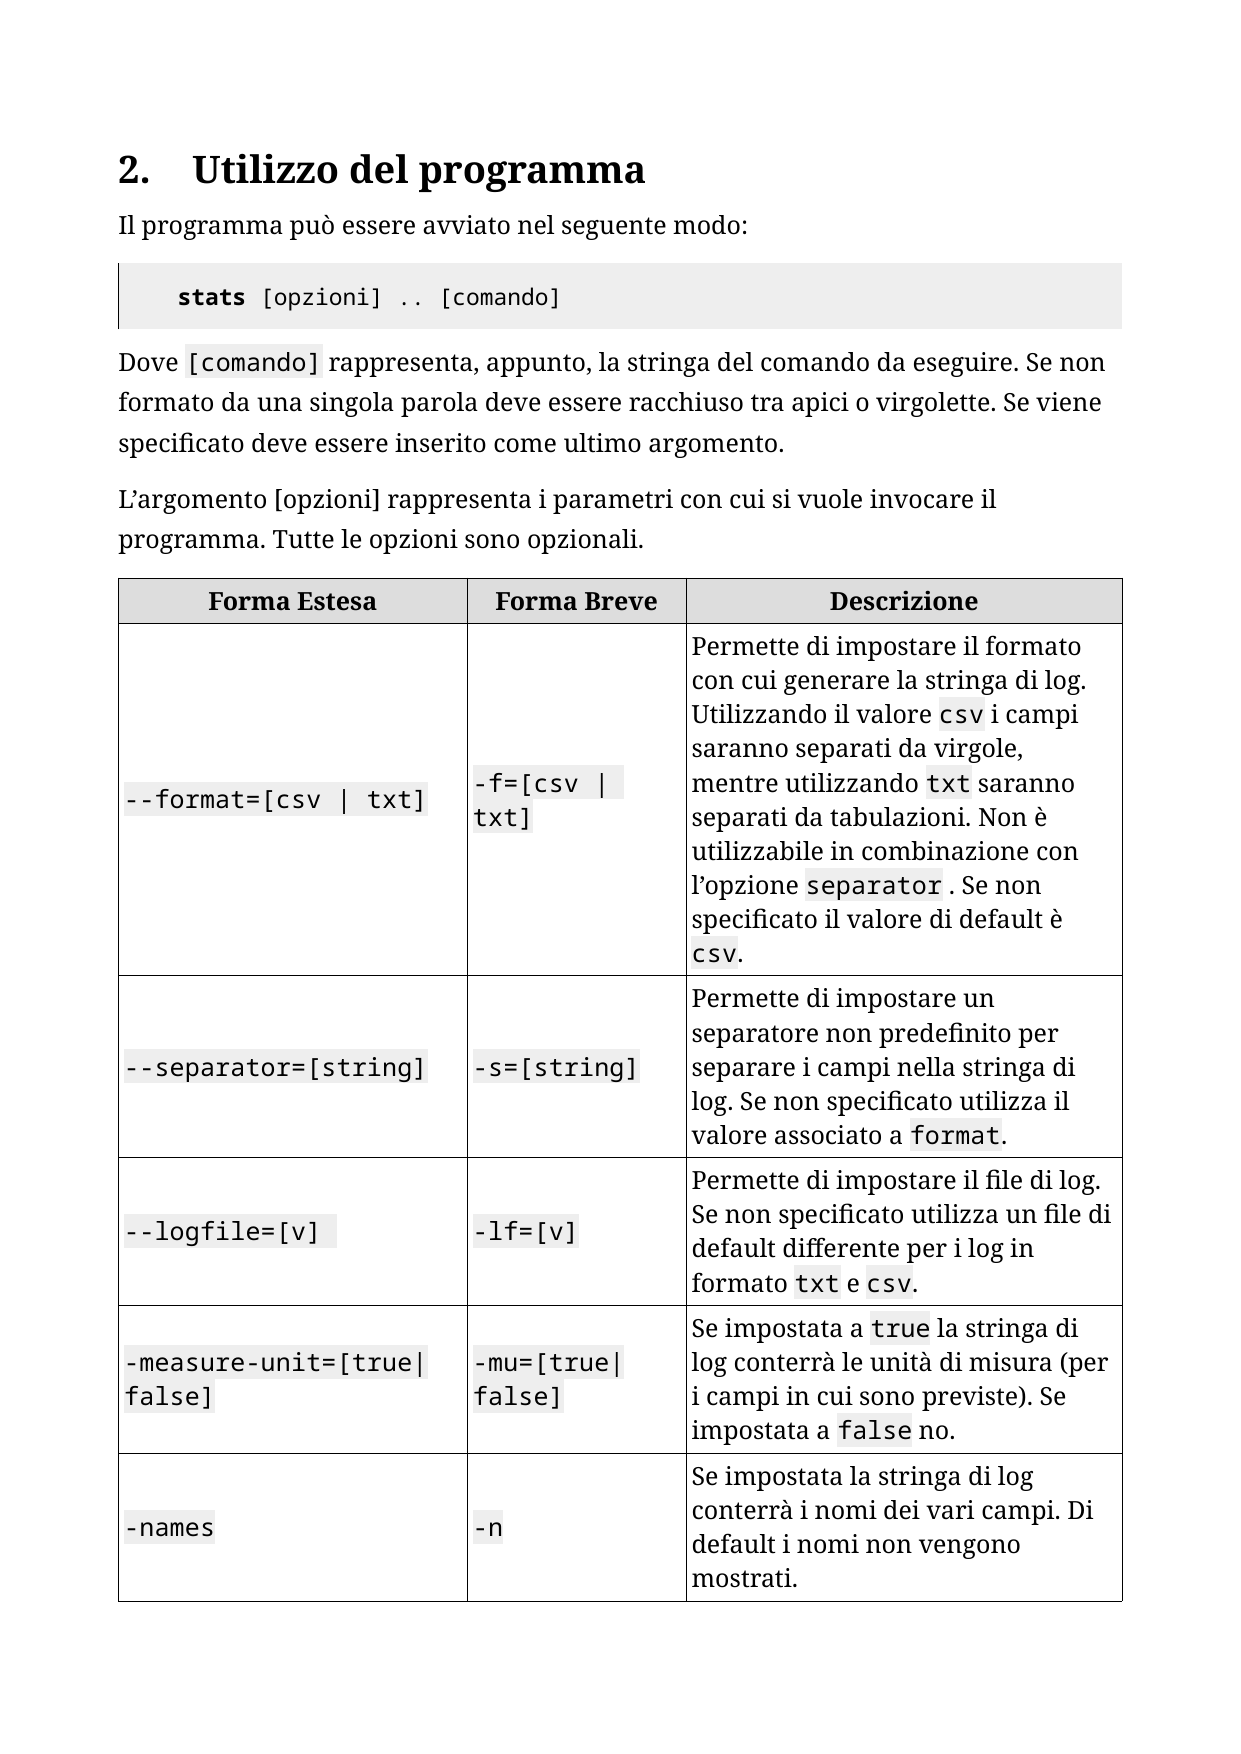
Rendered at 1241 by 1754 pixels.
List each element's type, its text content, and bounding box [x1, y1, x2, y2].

table_cell Permette di impostare un separatore non predefinito per separare i campi nella stringa di log. Se non specificato utilizza il valore associato a format. [687, 976, 1122, 1157]
subtitle Utilizzo del programma [118, 143, 1122, 195]
text Il programma può essere avviato nel seguente modo: [118, 207, 1122, 241]
table_cell -n [468, 1454, 686, 1601]
table_cell --logfile=[v] [119, 1158, 467, 1305]
table_cell -s=[string] [468, 976, 686, 1157]
table_cell Permette di impostare il file di log. Se non specificato utilizza un file di default differente per i log in formato txt e csv. [687, 1158, 1122, 1305]
table_cell -lf=[v] [468, 1158, 686, 1305]
text Dove [comando] rappresenta, appunto, la stringa del comando da eseguire. Se non formato da una singola parola deve essere racchiuso tra apici o virgolette. Se viene specificato deve essere inserito come ultimo argomento. [118, 344, 1122, 460]
table_header Forma Estesa [119, 579, 467, 623]
table_cell --separator=[string] [119, 976, 467, 1157]
table_cell -f=[csv | txt] [468, 624, 686, 975]
table_cell Se impostata la stringa di log conterrà i nomi dei vari campi. Di default i nomi non vengono mostrati. [687, 1454, 1122, 1601]
table_cell -names [119, 1454, 467, 1601]
text stats [opzioni] .. [comando] [119, 263, 1122, 329]
table_cell -mu=[true|false] [468, 1306, 686, 1453]
text L’argomento [opzioni] rappresenta i parametri con cui si vuole invocare il programma. Tutte le opzioni sono opzionali. [118, 481, 1122, 556]
table_header Forma Breve [468, 579, 686, 623]
table_cell -measure-unit=[true|false] [119, 1306, 467, 1453]
table_cell Permette di impostare il formato con cui generare la stringa di log. Utilizzando il valore csv i campi saranno separati da virgole, mentre utilizzando txt saranno separati da tabulazioni. Non è utilizzabile in combinazione con l’opzione separator . Se non specificato il valore di default è csv. [687, 624, 1122, 975]
table_cell Se impostata a true la stringa di log conterrà le unità di misura (per i campi in cui sono previste). Se impostata a false no. [687, 1306, 1122, 1453]
table_cell --format=[csv | txt] [119, 624, 467, 975]
table_header Descrizione [687, 579, 1122, 623]
